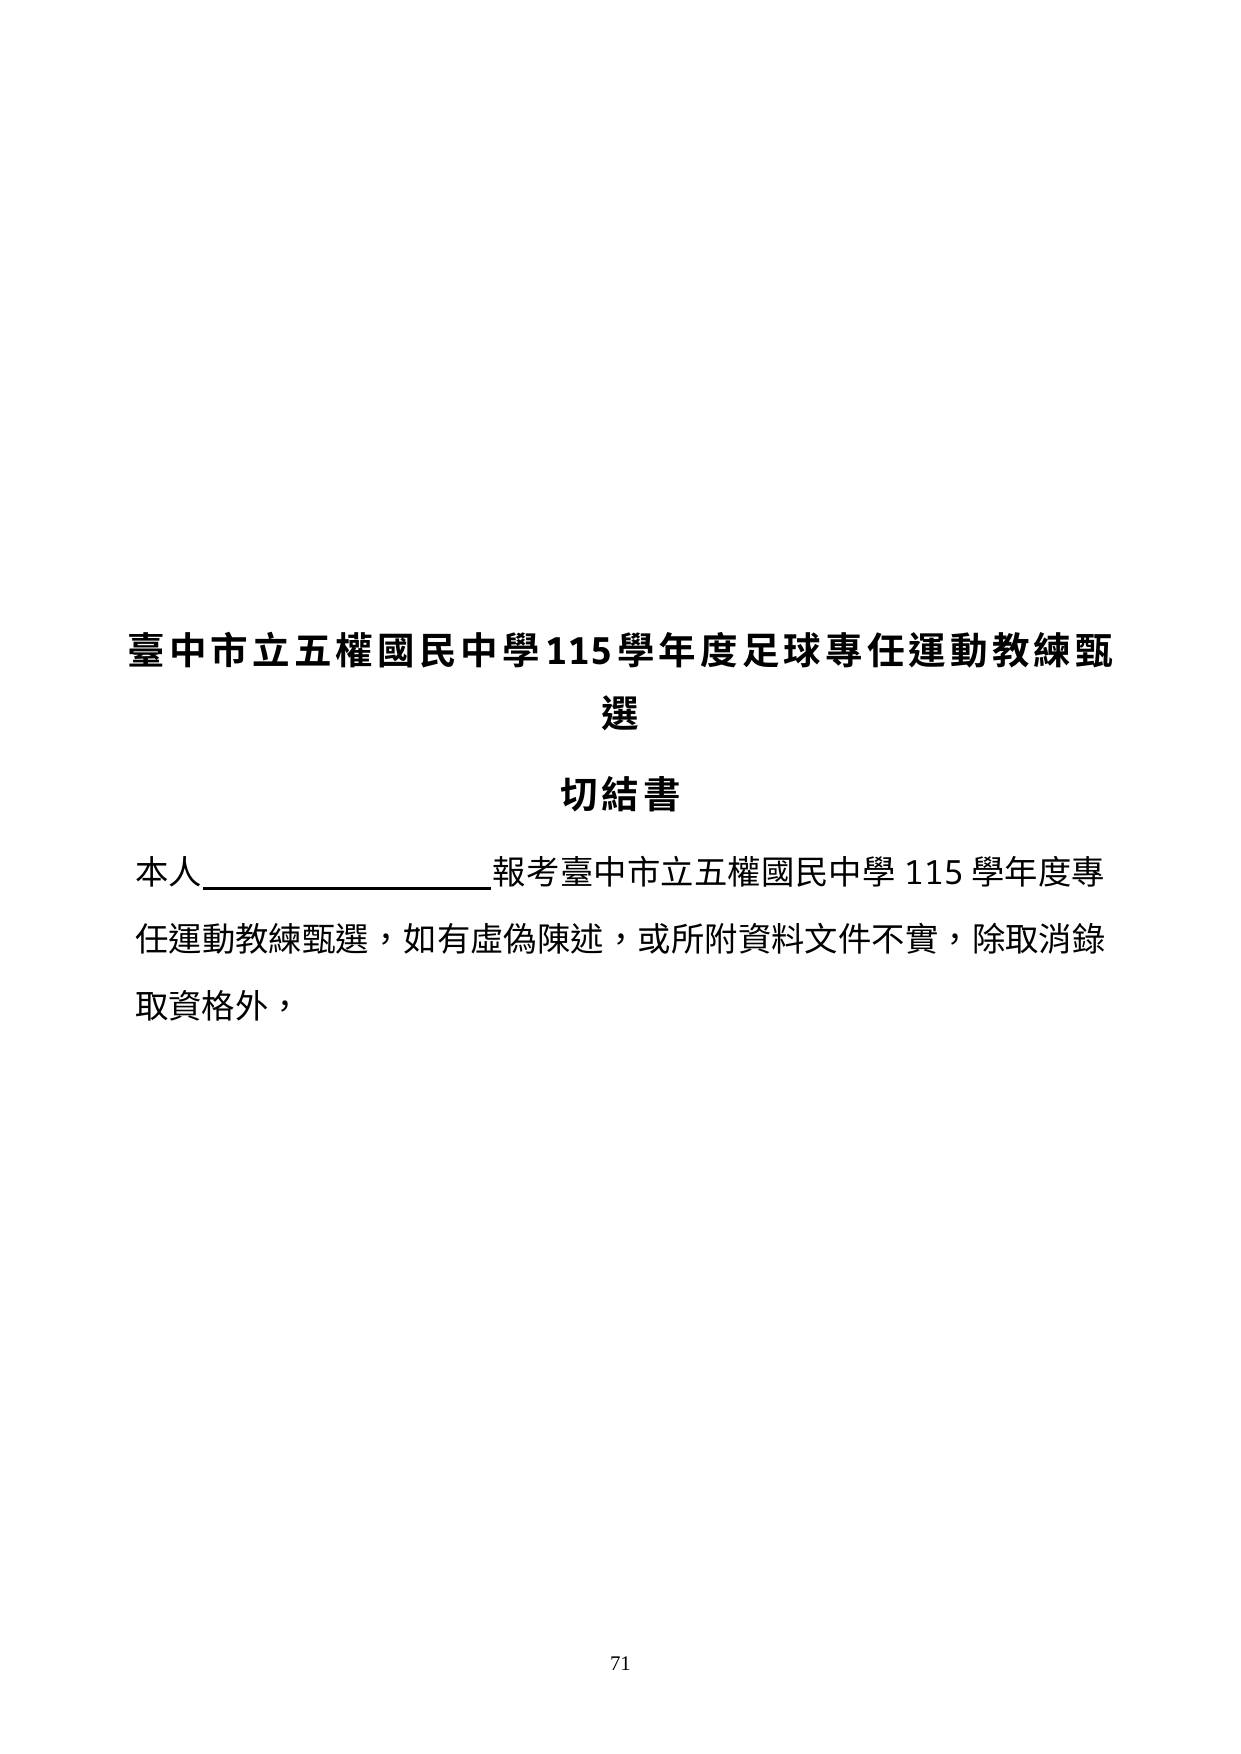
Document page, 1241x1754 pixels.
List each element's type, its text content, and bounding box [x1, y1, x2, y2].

text 切結書 [105, 750, 1120, 813]
text 本人 報考臺中市立五權國民中學115學年度專任運動教練甄選，如有虛偽陳述，或所附資料文件不實，除取消錄取資格外， [135, 831, 1106, 1031]
text 臺中市立五權國民中學115學年度足球專任運動教練甄選 [105, 606, 1120, 731]
